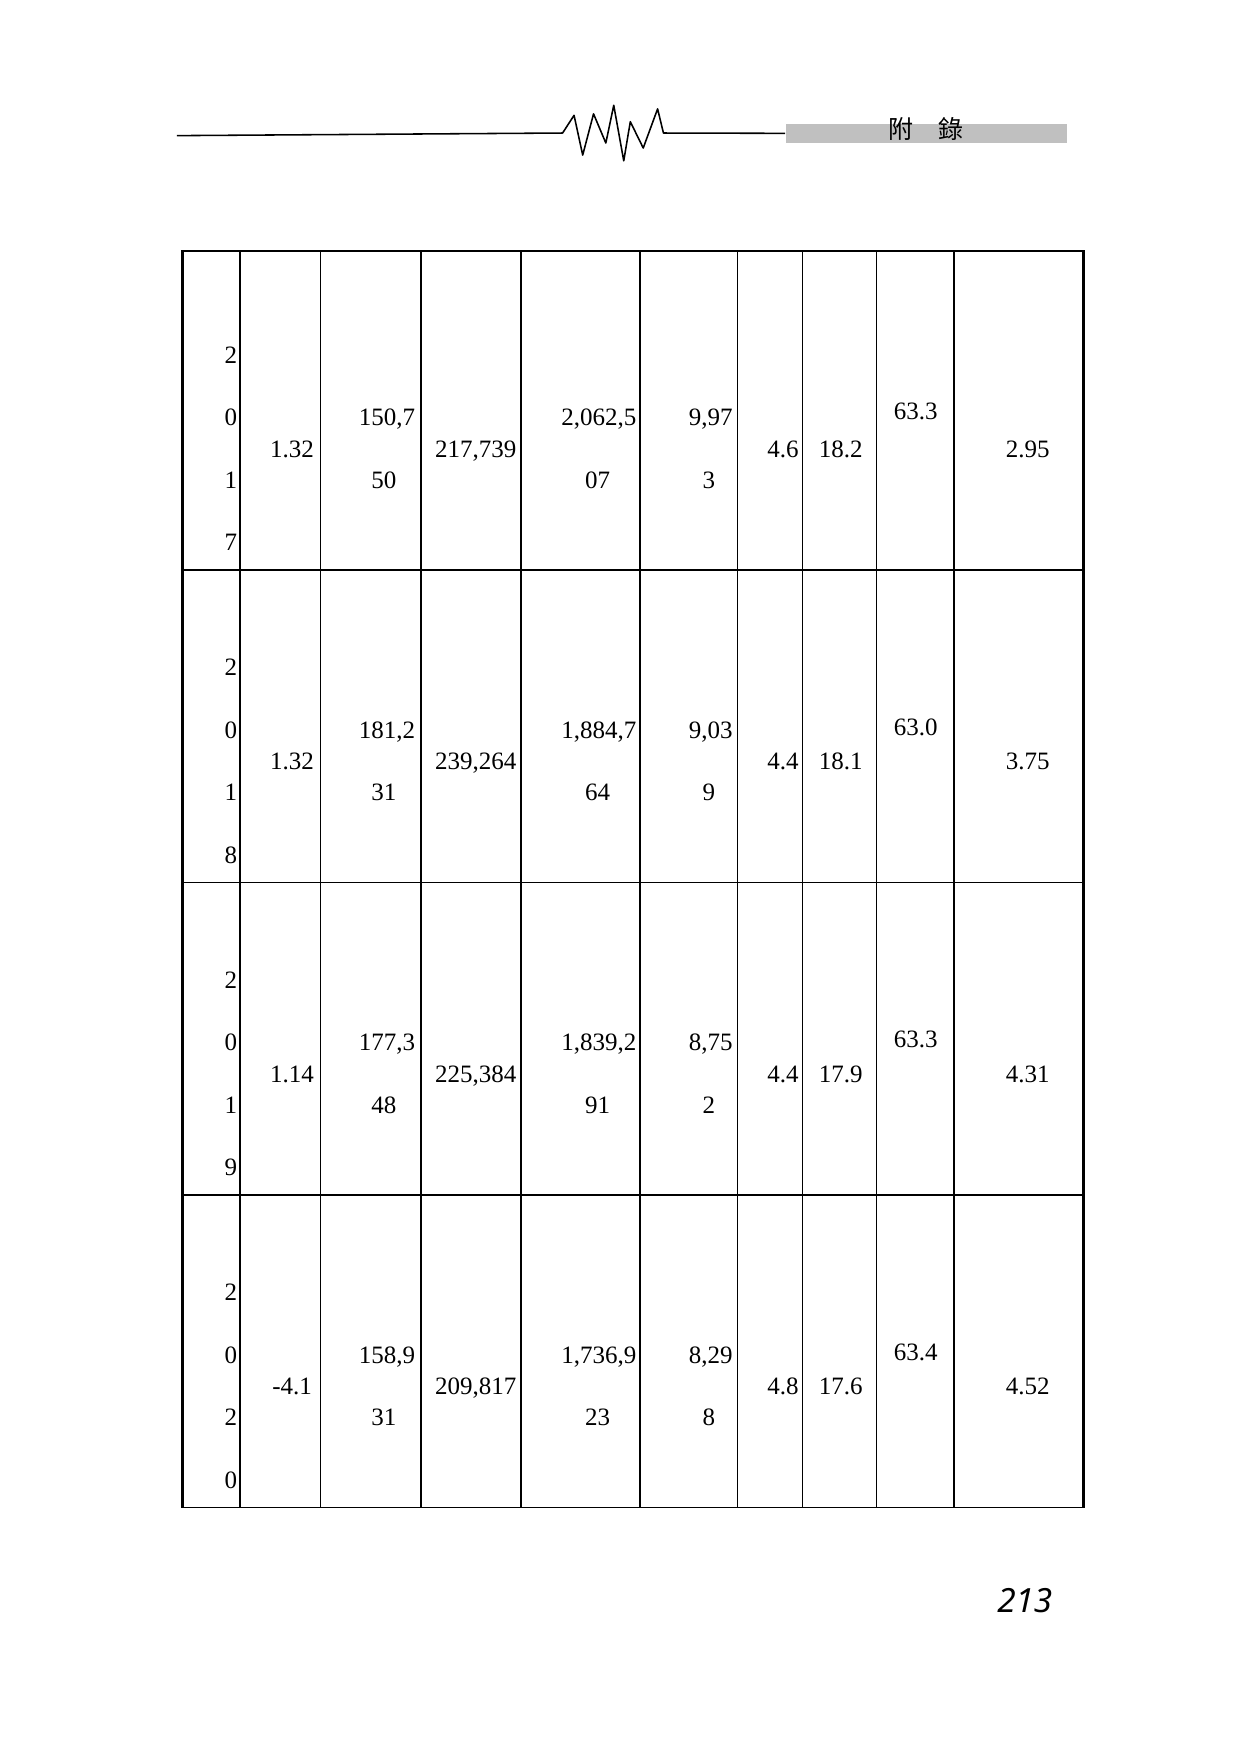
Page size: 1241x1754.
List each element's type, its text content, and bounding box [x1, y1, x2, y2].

table_cell 3.75 [955, 571, 1082, 881]
table_cell 239,264 [422, 571, 520, 881]
table_cell 177,348 [321, 883, 420, 1194]
table_cell 2.95 [955, 252, 1082, 569]
table_cell 17.6 [803, 1196, 876, 1506]
table_cell 17.9 [803, 883, 876, 1194]
table_cell 150,750 [321, 252, 420, 569]
table_cell 63.4 [877, 1196, 953, 1506]
table_cell 1,884,764 [522, 571, 639, 881]
table_cell 2018 [184, 571, 239, 881]
table_cell 1,839,291 [522, 883, 639, 1194]
table_cell 2020 [184, 1196, 239, 1506]
table_cell 1.32 [241, 252, 320, 569]
table_cell 209,817 [422, 1196, 520, 1506]
table_cell 4.52 [955, 1196, 1082, 1506]
table_cell 1.32 [241, 571, 320, 881]
table_cell 2019 [184, 883, 239, 1194]
table_cell 8,752 [641, 883, 737, 1194]
table_cell 4.8 [738, 1196, 802, 1506]
table_cell 2,062,507 [522, 252, 639, 569]
table_cell 18.1 [803, 571, 876, 881]
table_cell 1.14 [241, 883, 320, 1194]
table_cell 9,973 [641, 252, 737, 569]
table_cell 225,384 [422, 883, 520, 1194]
table_cell 4.4 [738, 883, 802, 1194]
table_cell 181,231 [321, 571, 420, 881]
table_cell 8,298 [641, 1196, 737, 1506]
table_cell 4.4 [738, 571, 802, 881]
table_cell 63.0 [877, 571, 953, 881]
table_cell 9,039 [641, 571, 737, 881]
table_cell 4.31 [955, 883, 1082, 1194]
table_cell 63.3 [877, 883, 953, 1194]
table_cell 63.3 [877, 252, 953, 569]
table_cell 4.6 [738, 252, 802, 569]
table_cell 217,739 [422, 252, 520, 569]
table_cell -4.1 [241, 1196, 320, 1506]
table_cell 1,736,923 [522, 1196, 639, 1506]
table_cell 2017 [184, 252, 239, 569]
table_cell 18.2 [803, 252, 876, 569]
table_cell 158,931 [321, 1196, 420, 1506]
